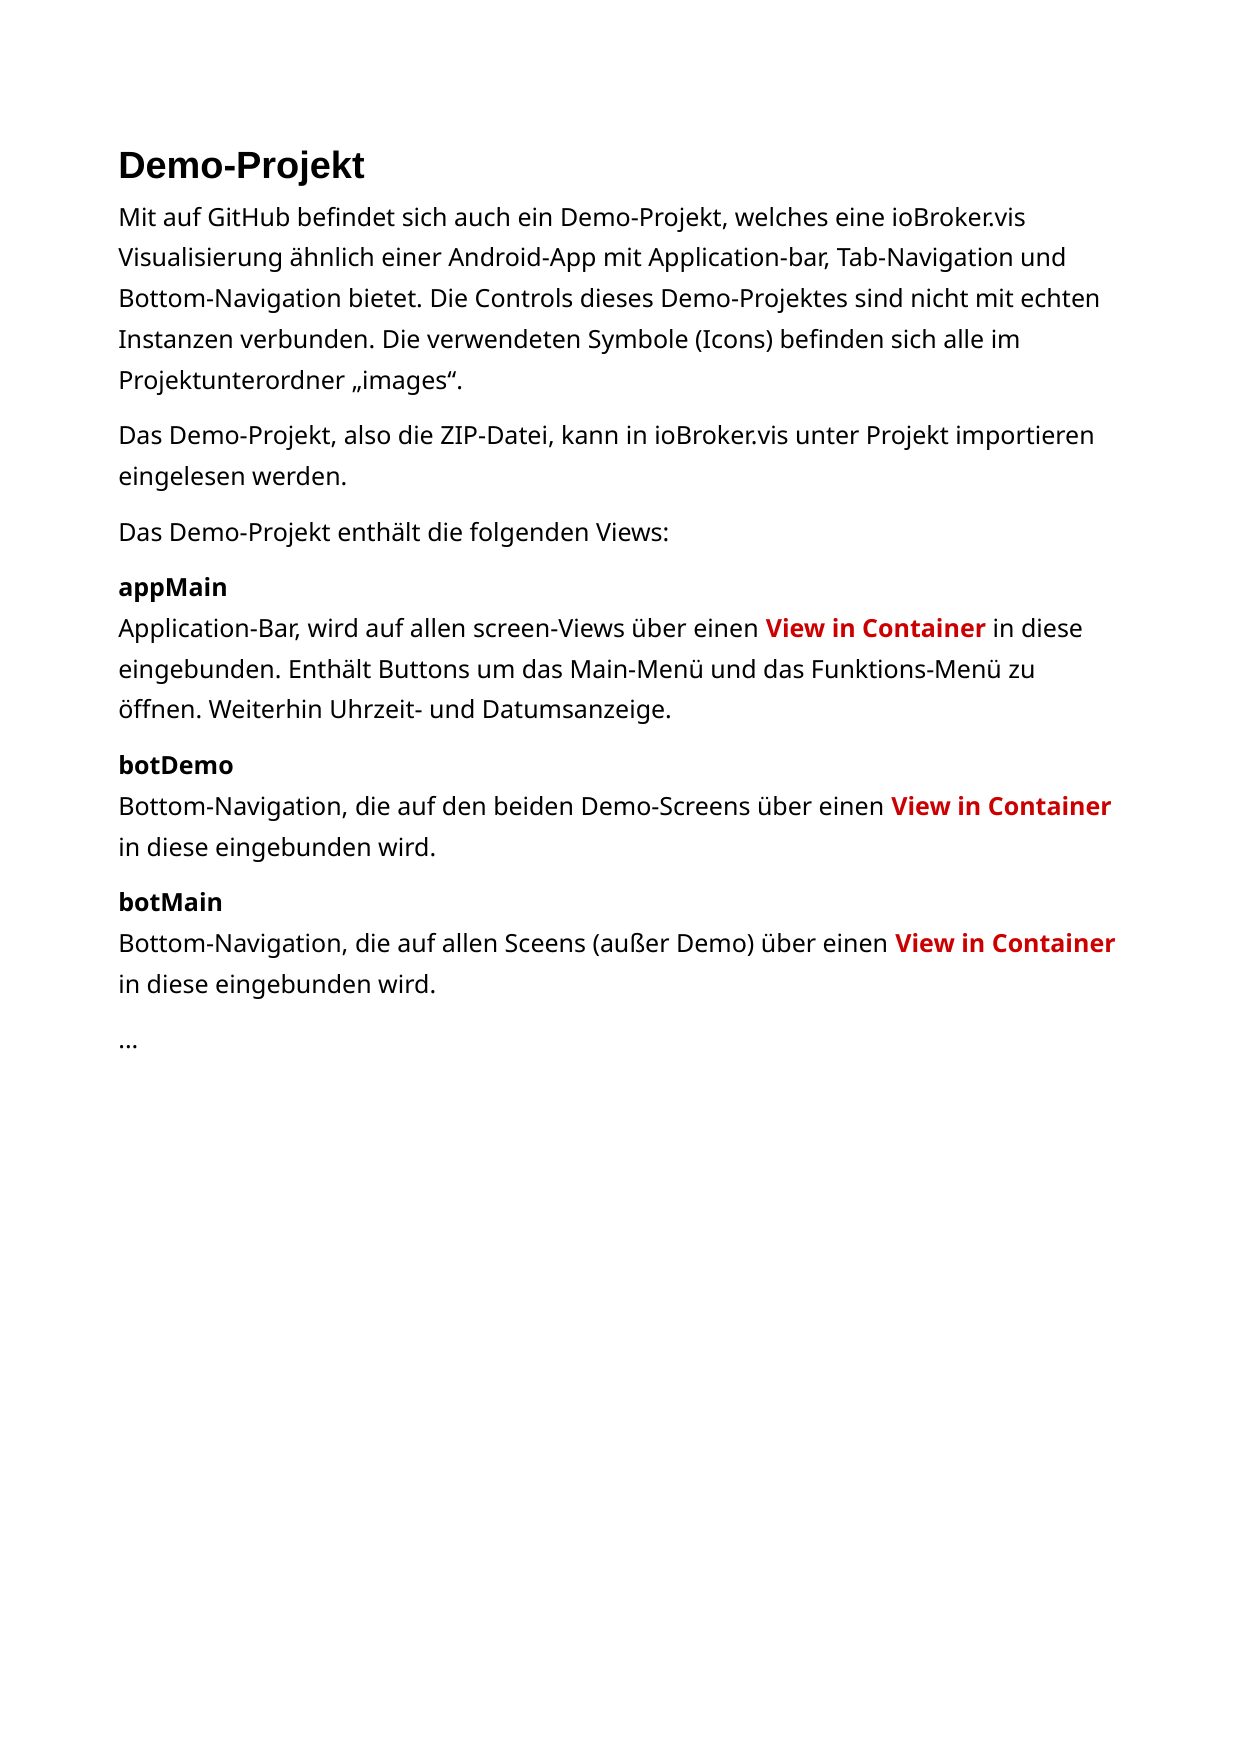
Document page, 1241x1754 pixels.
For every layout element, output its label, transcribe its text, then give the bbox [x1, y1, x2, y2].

text appMain Application-Bar, wird auf allen screen-Views über einen View in Container in diese eingebunden. Enthält Buttons um das Main-Menü und das Funktions-Menü zu öffnen. Weiterhin Uhrzeit- und Datumsanzeige. [118, 570, 1122, 726]
subtitle Demo-Projekt [118, 143, 1122, 187]
text Das Demo-Projekt, also die ZIP-Datei, kann in ioBroker.vis unter Projekt importieren eingelesen werden. [118, 418, 1122, 493]
text botDemo Bottom-Navigation, die auf den beiden Demo-Screens über einen View in Container in diese eingebunden wird. [118, 748, 1122, 863]
text Das Demo-Projekt enthält die folgenden Views: [118, 514, 1122, 548]
text ... [118, 1022, 1122, 1056]
text Mit auf GitHub befindet sich auch ein Demo-Projekt, welches eine ioBroker.vis Visualisierung ähnlich einer Android-App mit Application-bar, Tab-Navigation und Bottom-Navigation bietet. Die Controls dieses Demo-Projektes sind nicht mit echten Instanzen verbunden. Die verwendeten Symbole (Icons) befinden sich alle im Projektunterordner „images“. [118, 199, 1122, 397]
text botMain Bottom-Navigation, die auf allen Sceens (außer Demo) über einen View in Container in diese eingebunden wird. [118, 885, 1122, 1000]
